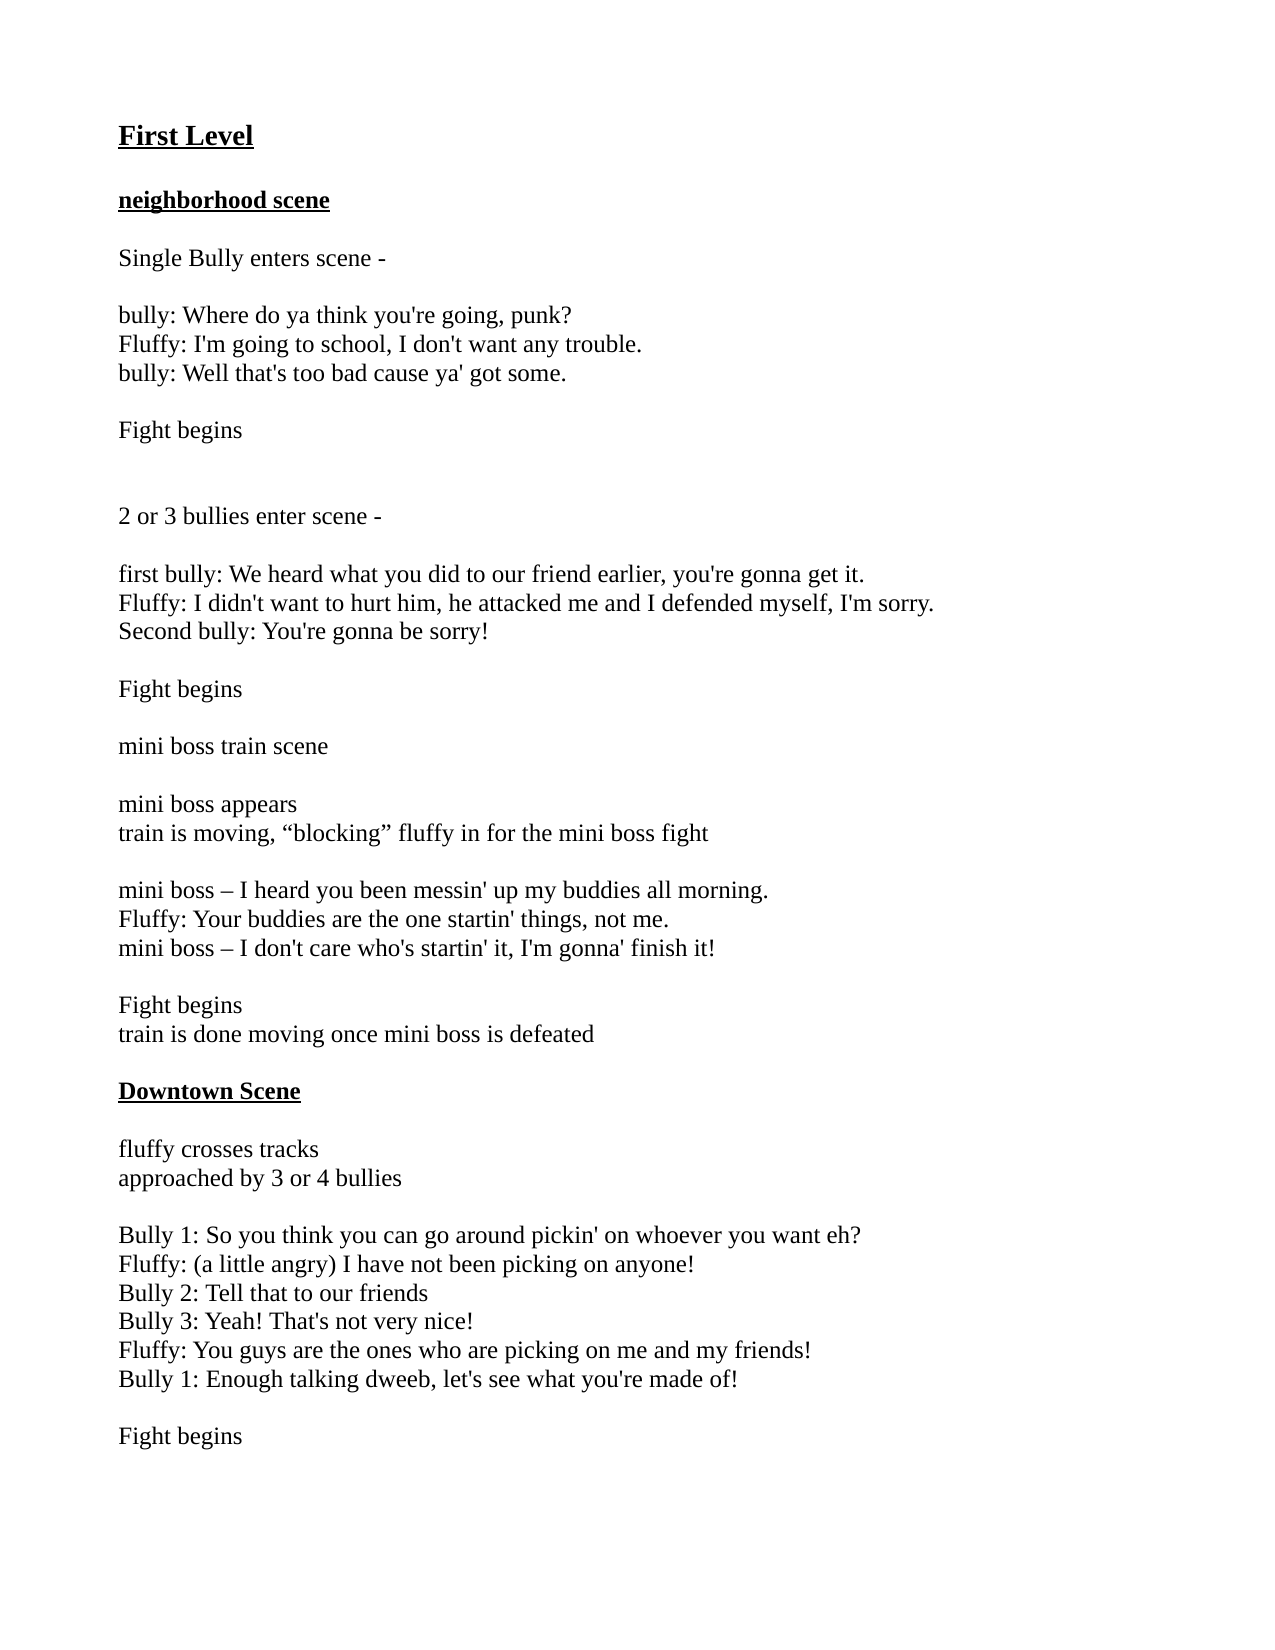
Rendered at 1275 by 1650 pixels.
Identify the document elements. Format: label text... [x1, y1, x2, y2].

text Downtown Scene [118, 1076, 1157, 1105]
text bully: Well that's too bad cause ya' got some. [118, 358, 1157, 386]
text neighborhood scene [118, 185, 1157, 214]
text Fight begins [118, 415, 1157, 444]
text bully: Where do ya think you're going, punk? [118, 300, 1157, 329]
text Single Bully enters scene - [118, 243, 1157, 271]
text mini boss – I heard you been messin' up my buddies all morning. [118, 875, 1157, 904]
text Second bully: You're gonna be sorry! [118, 616, 1157, 645]
text Bully 3: Yeah! That's not very nice! [118, 1306, 1157, 1335]
text fluffy crosses tracks [118, 1134, 1157, 1163]
text First Level [118, 118, 1157, 152]
text approached by 3 or 4 bullies [118, 1163, 1157, 1191]
text Bully 1: So you think you can go around pickin' on whoever you want eh? [118, 1220, 1157, 1249]
text Fluffy: I'm going to school, I don't want any trouble. [118, 329, 1157, 358]
text Fight begins [118, 674, 1157, 703]
text mini boss appears [118, 789, 1157, 818]
text train is moving, “blocking” fluffy in for the mini boss fight [118, 818, 1157, 846]
text Fluffy: You guys are the ones who are picking on me and my friends! [118, 1335, 1157, 1364]
text mini boss – I don't care who's startin' it, I'm gonna' finish it! [118, 933, 1157, 961]
text Bully 1: Enough talking dweeb, let's see what you're made of! [118, 1364, 1157, 1393]
text Fluffy: I didn't want to hurt him, he attacked me and I defended myself, I'm sorry. [118, 588, 1157, 616]
text train is done moving once mini boss is defeated [118, 1019, 1157, 1048]
text Fluffy: Your buddies are the one startin' things, not me. [118, 904, 1157, 933]
text Bully 2: Tell that to our friends [118, 1278, 1157, 1306]
text mini boss train scene [118, 731, 1157, 760]
text Fight begins [118, 1421, 1157, 1450]
text Fluffy: (a little angry) I have not been picking on anyone! [118, 1249, 1157, 1278]
text 2 or 3 bullies enter scene - [118, 501, 1157, 530]
text first bully: We heard what you did to our friend earlier, you're gonna get it. [118, 559, 1157, 588]
text Fight begins [118, 990, 1157, 1019]
